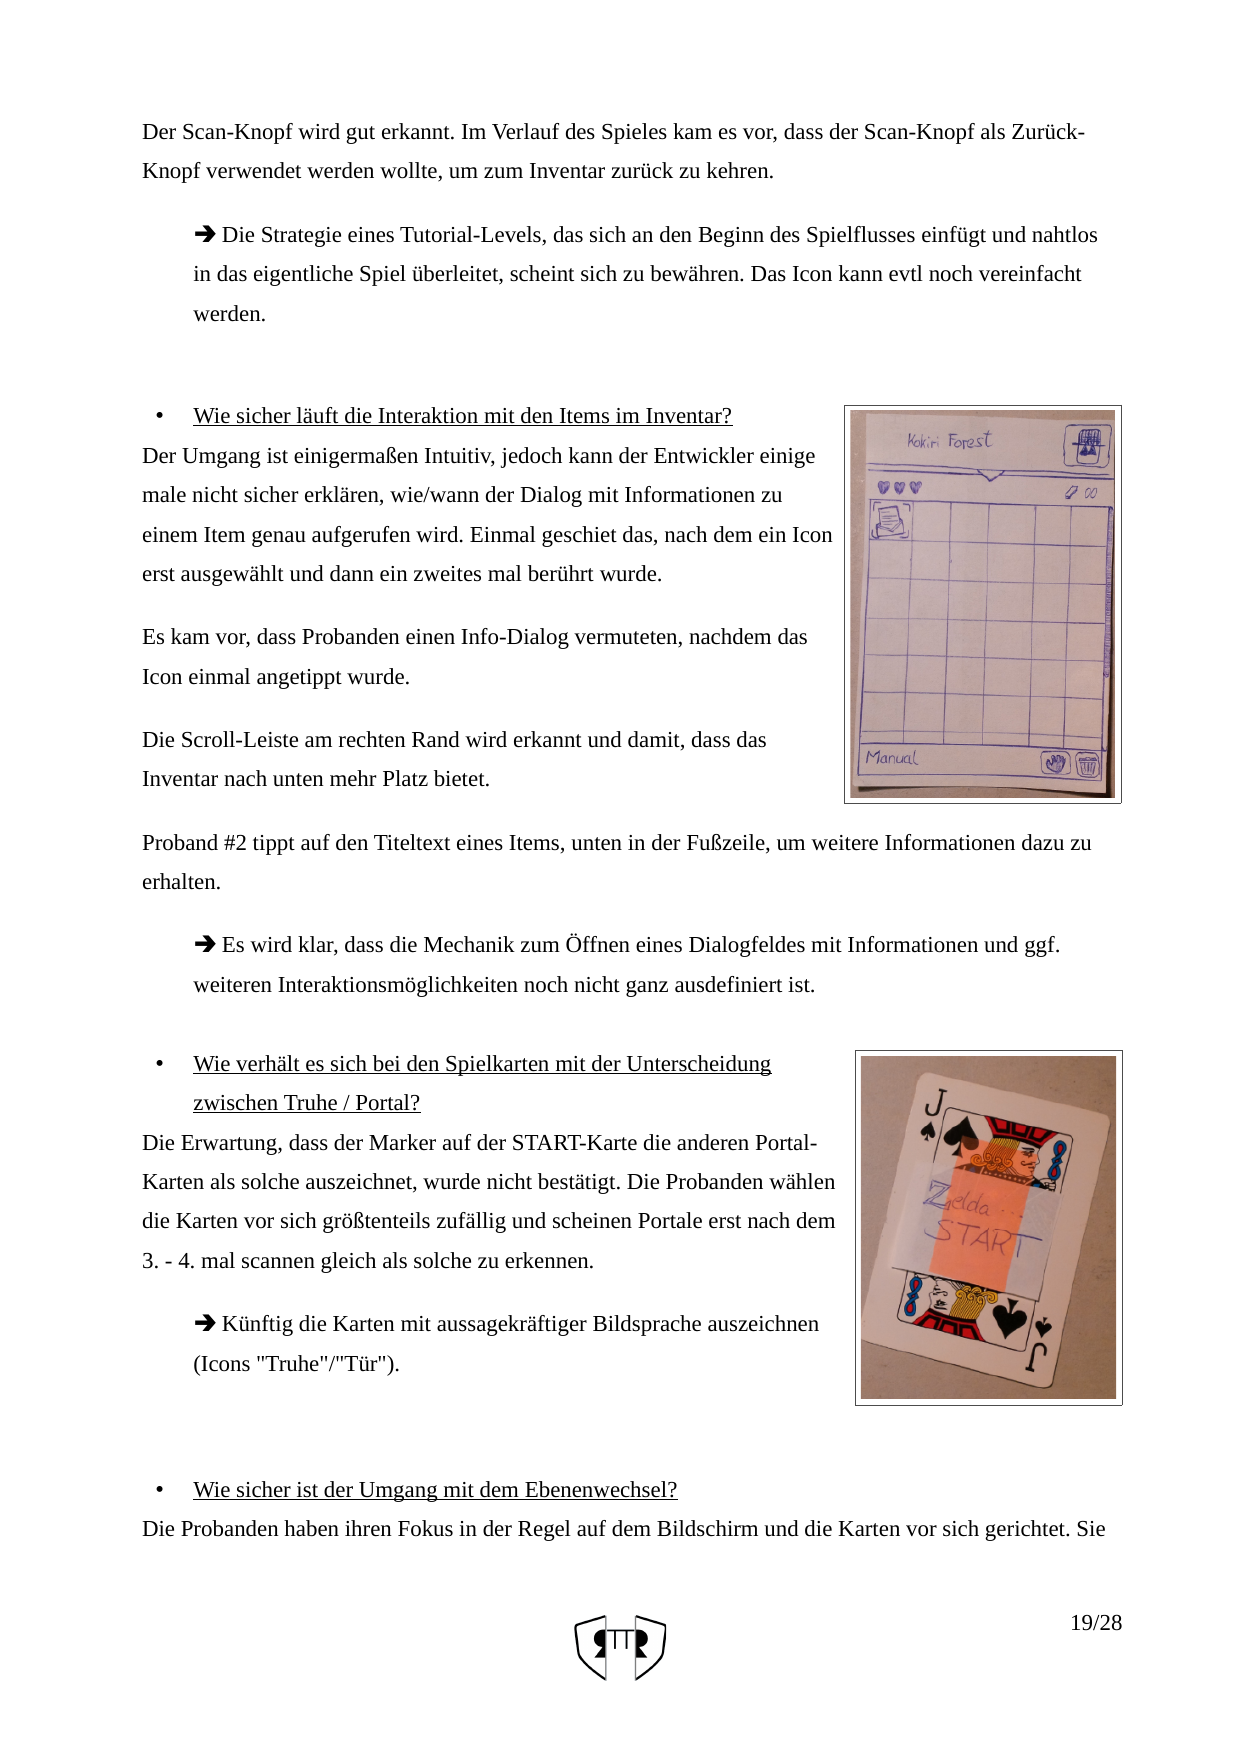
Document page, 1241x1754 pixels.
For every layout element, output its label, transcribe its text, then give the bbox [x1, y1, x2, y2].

text Es kam vor, dass Probanden einen Info-Dialog vermuteten, nachdem das Icon einmal angetippt wurde. [142, 623, 844, 689]
text Proband #2 tippt auf den Titeltext eines Items, unten in der Fußzeile, um weitere Informationen dazu zu erhalten. [142, 828, 1122, 894]
list Wie sicher läuft die Interaktion mit den Items im Inventar? [156, 402, 1122, 429]
list Wie sicher ist der Umgang mit dem Ebenenwechsel? [156, 1476, 1122, 1502]
text Die Probanden haben ihren Fokus in der Regel auf dem Bildschirm und die Karten vor sich gerichtet. Sie [142, 1515, 1122, 1542]
list Wie verhält es sich bei den Spielkarten mit der Unterscheidung zwischen Truhe / Portal? [156, 1049, 1122, 1115]
text  Es wird klar, dass die Mechanik zum Öffnen eines Dialogfeldes mit Informationen und ggf. weiteren Interaktionsmöglichkeiten noch nicht ganz ausdefiniert ist. [193, 931, 1122, 997]
picture [574, 1615, 667, 1681]
text Die Erwartung, dass der Marker auf der START-Karte die anderen Portal-Karten als solche auszeichnet, wurde nicht bestätigt. Die Probanden wählen die Karten vor sich größtenteils zufällig und scheinen Portale erst nach dem 3. - 4. mal scannen gleich als solche zu erkennen. [142, 1128, 855, 1273]
text  Die Strategie eines Tutorial-Levels, das sich an den Beginn des Spielflusses einfügt und nahtlos in das eigentliche Spiel überleitet, scheint sich zu bewähren. Das Icon kann evtl noch vereinfacht werden. [193, 221, 1122, 326]
list [856, 1051, 1122, 1405]
list [845, 406, 1121, 803]
text Der Scan-Knopf wird gut erkannt. Im Verlauf des Spieles kam es vor, dass der Scan-Knopf als Zurück-Knopf verwendet werden wollte, um zum Inventar zurück zu kehren. [142, 118, 1122, 184]
picture [850, 410, 1115, 798]
text Der Umgang ist einigermaßen Intuitiv, jedoch kann der Entwickler einige male nicht sicher erklären, wie/wann der Dialog mit Informationen zu einem Item genau aufgerufen wird. Einmal geschiet das, nach dem ein Icon erst ausgewählt und dann ein zweites mal berührt wurde. [142, 442, 844, 587]
text Die Scroll-Leiste am rechten Rand wird erkannt und damit, dass das Inventar nach unten mehr Platz bietet. [142, 726, 844, 792]
picture [860, 1056, 1117, 1399]
text  Künftig die Karten mit aussagekräftiger Bildsprache auszeichnen (Icons "Truhe"/"Tür"). [193, 1310, 855, 1376]
